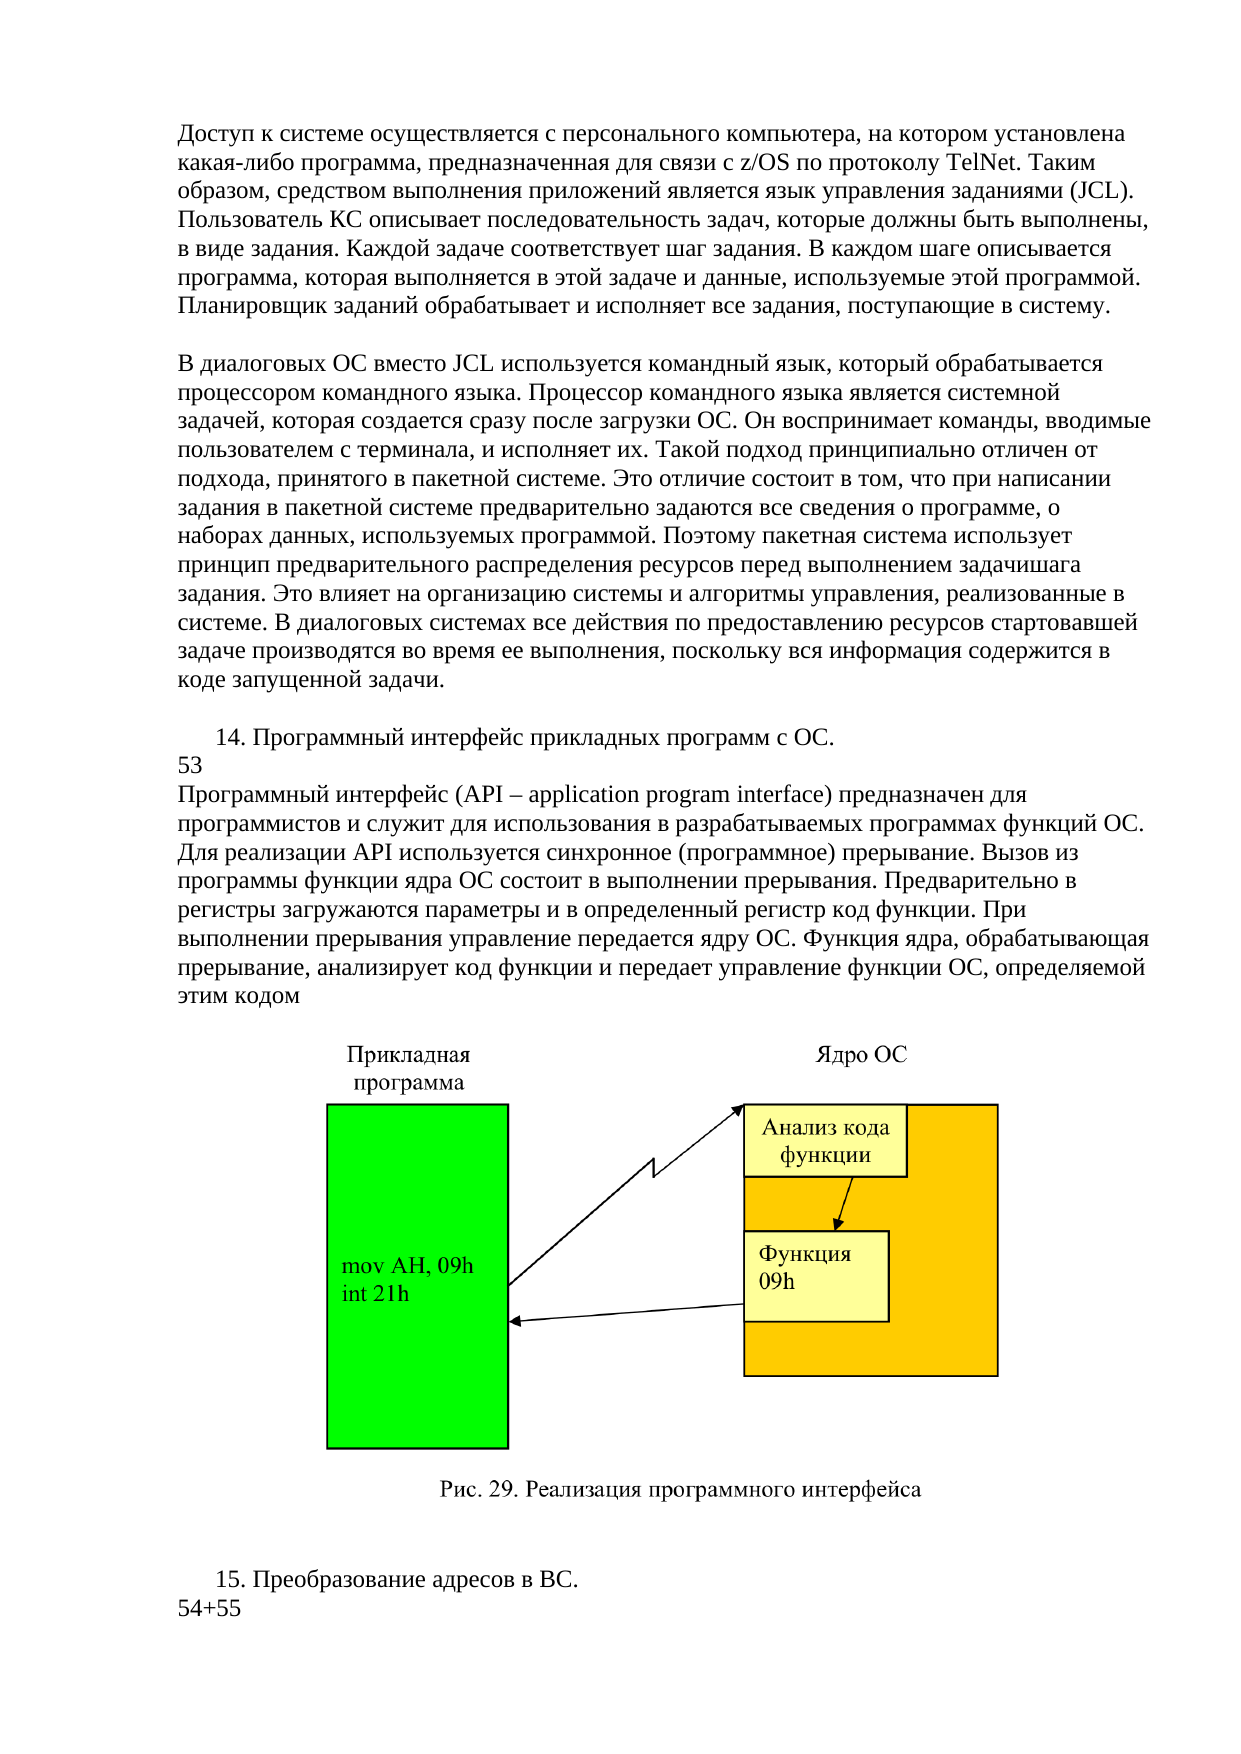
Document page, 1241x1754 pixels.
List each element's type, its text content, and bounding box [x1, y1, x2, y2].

text В диалоговых ОС вместо JCL используется командный язык, который обрабатывается процессором командного языка. Процессор командного языка является системной задачей, которая создается сразу после загрузки ОС. Он воспринимает команды, вводимые пользователем с терминала, и исполняет их. Такой подход принципиально отличен от подхода, принятого в пакетной системе. Это отличие состоит в том, что при написании задания в пакетной системе предварительно задаются все сведения о программе, о наборах данных, используемых программой. Поэтому пакетная система использует принцип предварительного распределения ресурсов перед выполнением задачишага задания. Это влияет на организацию системы и алгоритмы управления, реализованные в системе. В диалоговых системах все действия по предоставлению ресурсов стартовавшей задаче производятся во время ее выполнения, поскольку вся информация содержится в коде запущенной задачи. [177, 348, 1152, 693]
list Преобразование адресов в ВС. [215, 1564, 1152, 1593]
text Доступ к системе осуществляется с персонального компьютера, на котором установлена какая-либо программа, предназначенная для связи с z/OS по протоколу TelNet. Таким образом, средством выполнения приложений является язык управления заданиями (JCL). Пользователь КС описывает последовательность задач, которые должны быть выполнены, в виде задания. Каждой задаче соответствует шаг задания. В каждом шаге описывается программа, которая выполняется в этой задаче и данные, используемые этой программой. Планировщик заданий обрабатывает и исполняет все задания, поступающие в систему. [177, 118, 1152, 319]
list Программный интерфейс прикладных программ с ОС. [215, 722, 1152, 751]
text 54+55 [177, 1593, 1152, 1622]
text Программный интерфейс (API – application program interface) предназначен для программистов и служит для использования в разрабатываемых программах функций ОС. Для реализации API используется синхронное (программное) прерывание. Вызов из программы функции ядра ОС состоит в выполнении прерывания. Предварительно в регистры загружаются параметры и в определенный регистр код функции. При выполнении прерывания управление передается ядру ОС. Функция ядра, обрабатывающая прерывание, анализирует код функции и передает управление функции ОС, определяемой этим кодом [177, 779, 1152, 1009]
text 53 [177, 751, 1152, 779]
picture [321, 1038, 1008, 1507]
